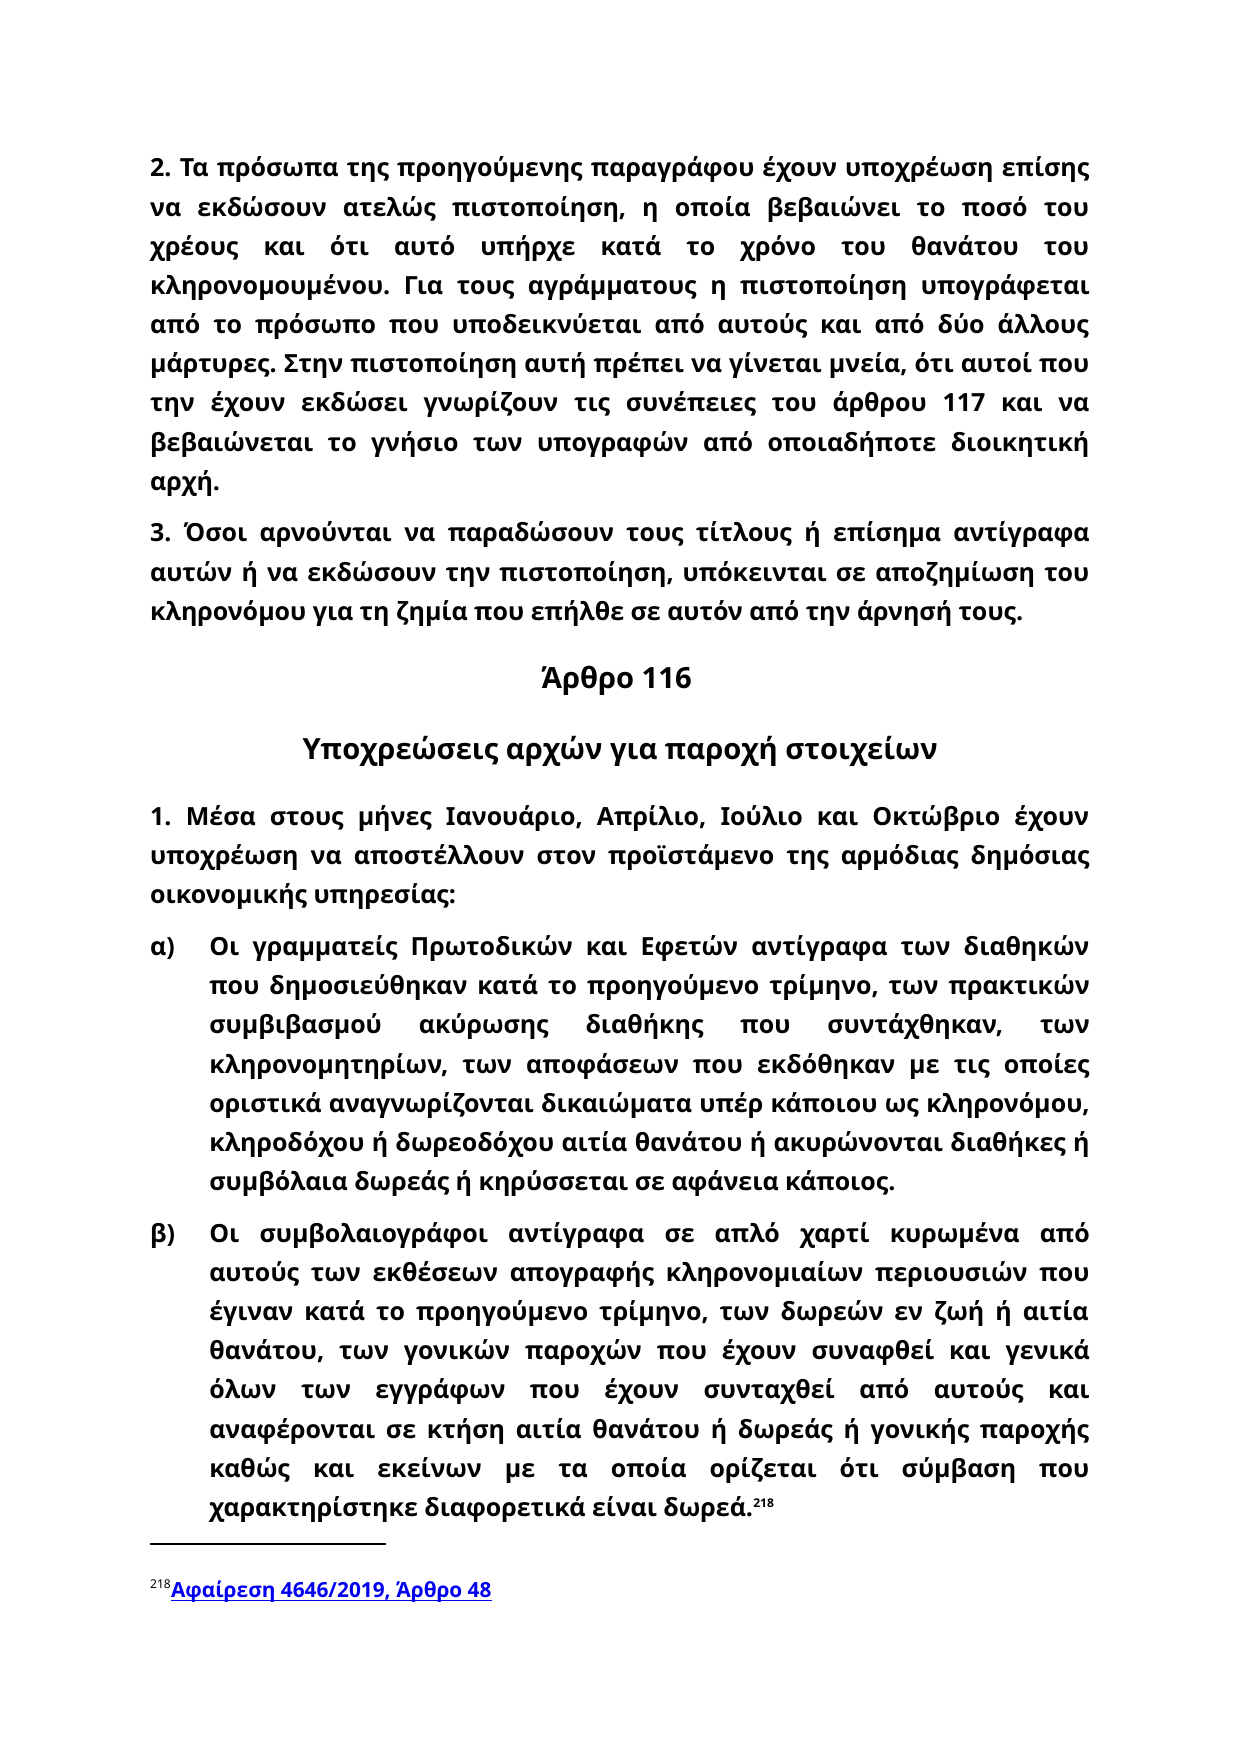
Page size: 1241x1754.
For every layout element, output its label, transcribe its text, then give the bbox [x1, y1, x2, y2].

text Αφαίρεση 4646/2019, Άρθρο 48 [150, 1576, 1090, 1604]
list α) Οι γραμματείς Πρωτοδικών και Εφετών αντίγραφα των διαθηκών που δημοσιεύθηκαν κατά το προηγούμενο τρίμηνο, των πρακτικών συμβιβασμού ακύρωσης διαθήκης που συντάχθηκαν, των κληρονομητηρίων, των αποφάσεων που εκδόθηκαν με τις οποίες οριστικά αναγνωρίζονται δικαιώματα υπέρ κάποιου ως κληρονόμου, κληροδόχου ή δωρεοδόχου αιτία θανάτου ή ακυρώνονται διαθήκες ή συμβόλαια δωρεάς ή κηρύσσεται σε αφάνεια κάποιος. [150, 929, 1090, 1198]
text 1. Μέσα στους μήνες Ιανουάριο, Απρίλιο, Ιούλιο και Οκτώβριο έχουν υποχρέωση να αποστέλλουν στον προϊστάμενο της αρμόδιας δημόσιας οικονομικής υπηρεσίας: [150, 799, 1090, 911]
subtitle Υποχρεώσεις αρχών για παροχή στοιχείων [150, 728, 1090, 768]
list β) Οι συμβολαιογράφοι αντίγραφα σε απλό χαρτί κυρωμένα από αυτούς των εκθέσεων απογραφής κληρονομιαίων περιουσιών που έγιναν κατά το προηγούμενο τρίμηνο, των δωρεών εν ζωή ή αιτία θανάτου, των γονικών παροχών που έχουν συναφθεί και γενικά όλων των εγγράφων που έχουν συνταχθεί από αυτούς και αναφέρονται σε κτήση αιτία θανάτου ή δωρεάς ή γονικής παροχής καθώς και εκείνων με τα οποία ορίζεται ότι σύμβαση που χαρακτηρίστηκε διαφορετικά είναι δωρεά. [150, 1215, 1090, 1524]
subtitle Άρθρο 116 [150, 657, 1090, 697]
text 2. Τα πρόσωπα της προηγούμενης παραγράφου έχουν υποχρέωση επίσης να εκδώσουν ατελώς πιστοποίηση, η οποία βεβαιώνει το ποσό του χρέους και ότι αυτό υπήρχε κατά το χρόνο του θανάτου του κληρονομουμένου. Για τους αγράμματους η πιστοποίηση υπογράφεται από το πρόσωπο που υποδεικνύεται από αυτούς και από δύο άλλους μάρτυρες. Στην πιστοποίηση αυτή πρέπει να γίνεται μνεία, ότι αυτοί που την έχουν εκδώσει γνωρίζουν τις συνέπειες του άρθρου 117 και να βεβαιώνεται το γνήσιο των υπογραφών από οποιαδήποτε διοικητική αρχή. [150, 150, 1090, 497]
text 3. Όσοι αρνούνται να παραδώσουν τους τίτλους ή επίσημα αντίγραφα αυτών ή να εκδώσουν την πιστοποίηση, υπόκεινται σε αποζημίωση του κληρονόμου για τη ζημία που επήλθε σε αυτόν από την άρνησή τους. [150, 515, 1090, 627]
